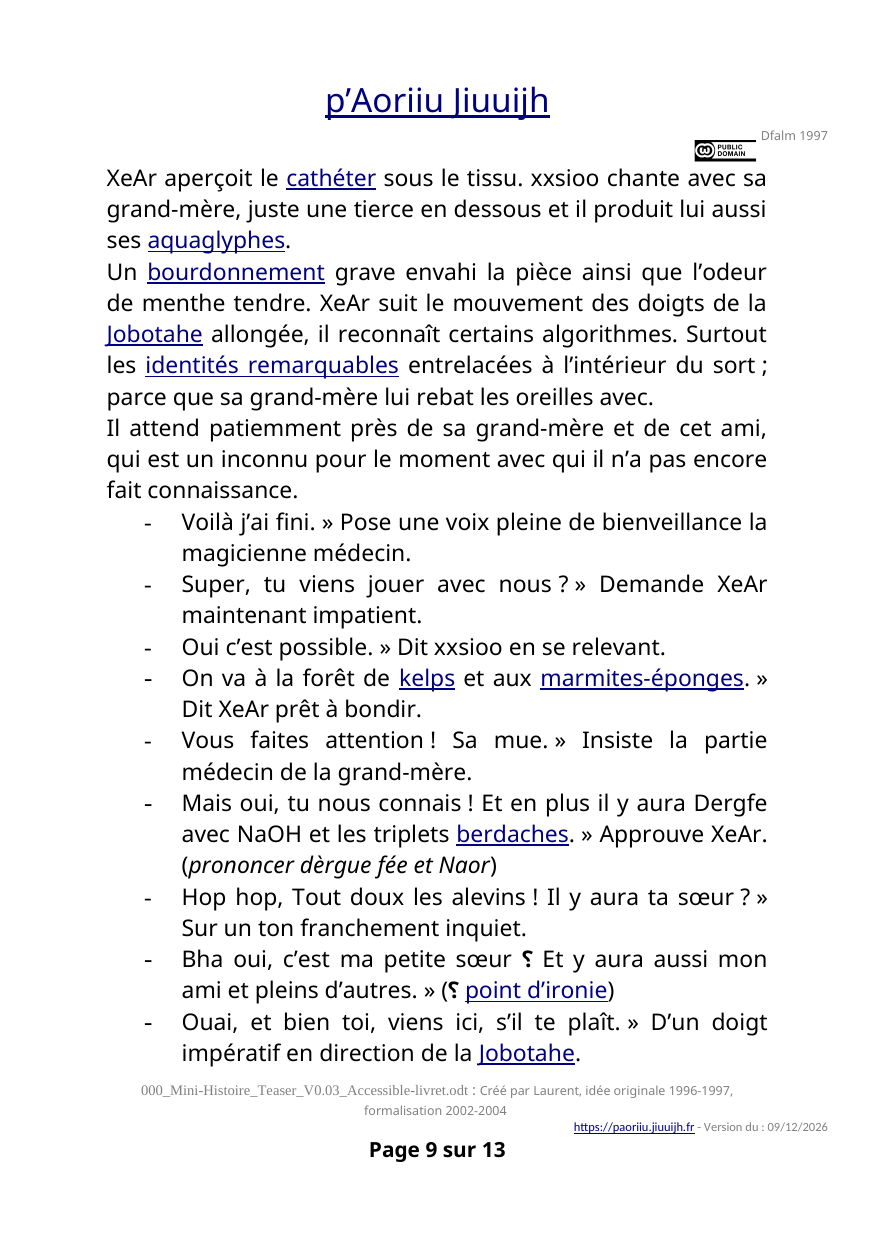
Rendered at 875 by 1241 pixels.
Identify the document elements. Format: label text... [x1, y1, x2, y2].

list Ouai, et bien toi, viens ici, s’il te plaît. » D’un doigt impératif en direction de la Jobotahe. [144, 1006, 768, 1068]
text Un bourdonnement grave envahi la pièce ainsi que l’odeur de menthe tendre. XeAr suit le mouvement des doigts de la Jobotahe allongée, il reconnaît certains algorithmes. Surtout les identités remarquables entrelacées à l’intérieur du sort ; parce que sa grand-mère lui rebat les oreilles avec. [106, 256, 768, 412]
list Bha oui, c’est ma petite sœur ⸮ Et y aura aussi mon ami et pleins d’autres. » (⸮ point d’ironie) [144, 943, 768, 1006]
list Mais oui, tu nous connais ! Et en plus il y aura Dergfe avec NaOH et les triplets berdaches. » Approuve XeAr. (prononcer dèrgue fée et Naor) [144, 787, 768, 881]
list Oui c’est possible. » Dit xxsioo en se relevant. [144, 631, 768, 662]
text Il attend patiemment près de sa grand-mère et de cet ami, qui est un inconnu pour le moment avec qui il n’a pas encore fait connaissance. [106, 412, 768, 506]
text XeAr aperçoit le cathéter sous le tissu. xxsioo chante avec sa grand-mère, juste une tierce en dessous et il produit lui aussi ses aquaglyphes. [106, 162, 768, 256]
list Vous faites attention ! Sa mue. » Insiste la partie médecin de la grand-mère. [144, 724, 768, 787]
list Hop hop, Tout doux les alevins ! Il y aura ta sœur ? » Sur un ton franchement inquiet. [144, 881, 768, 943]
list Super, tu viens jouer avec nous ? » Demande XeAr maintenant impatient. [144, 568, 768, 631]
list On va à la forêt de kelps et aux marmites-éponges. » Dit XeAr prêt à bondir. [144, 662, 768, 724]
list Voilà j’ai fini. » Pose une voix pleine de bienveillance la magicienne médecin. [144, 506, 768, 568]
